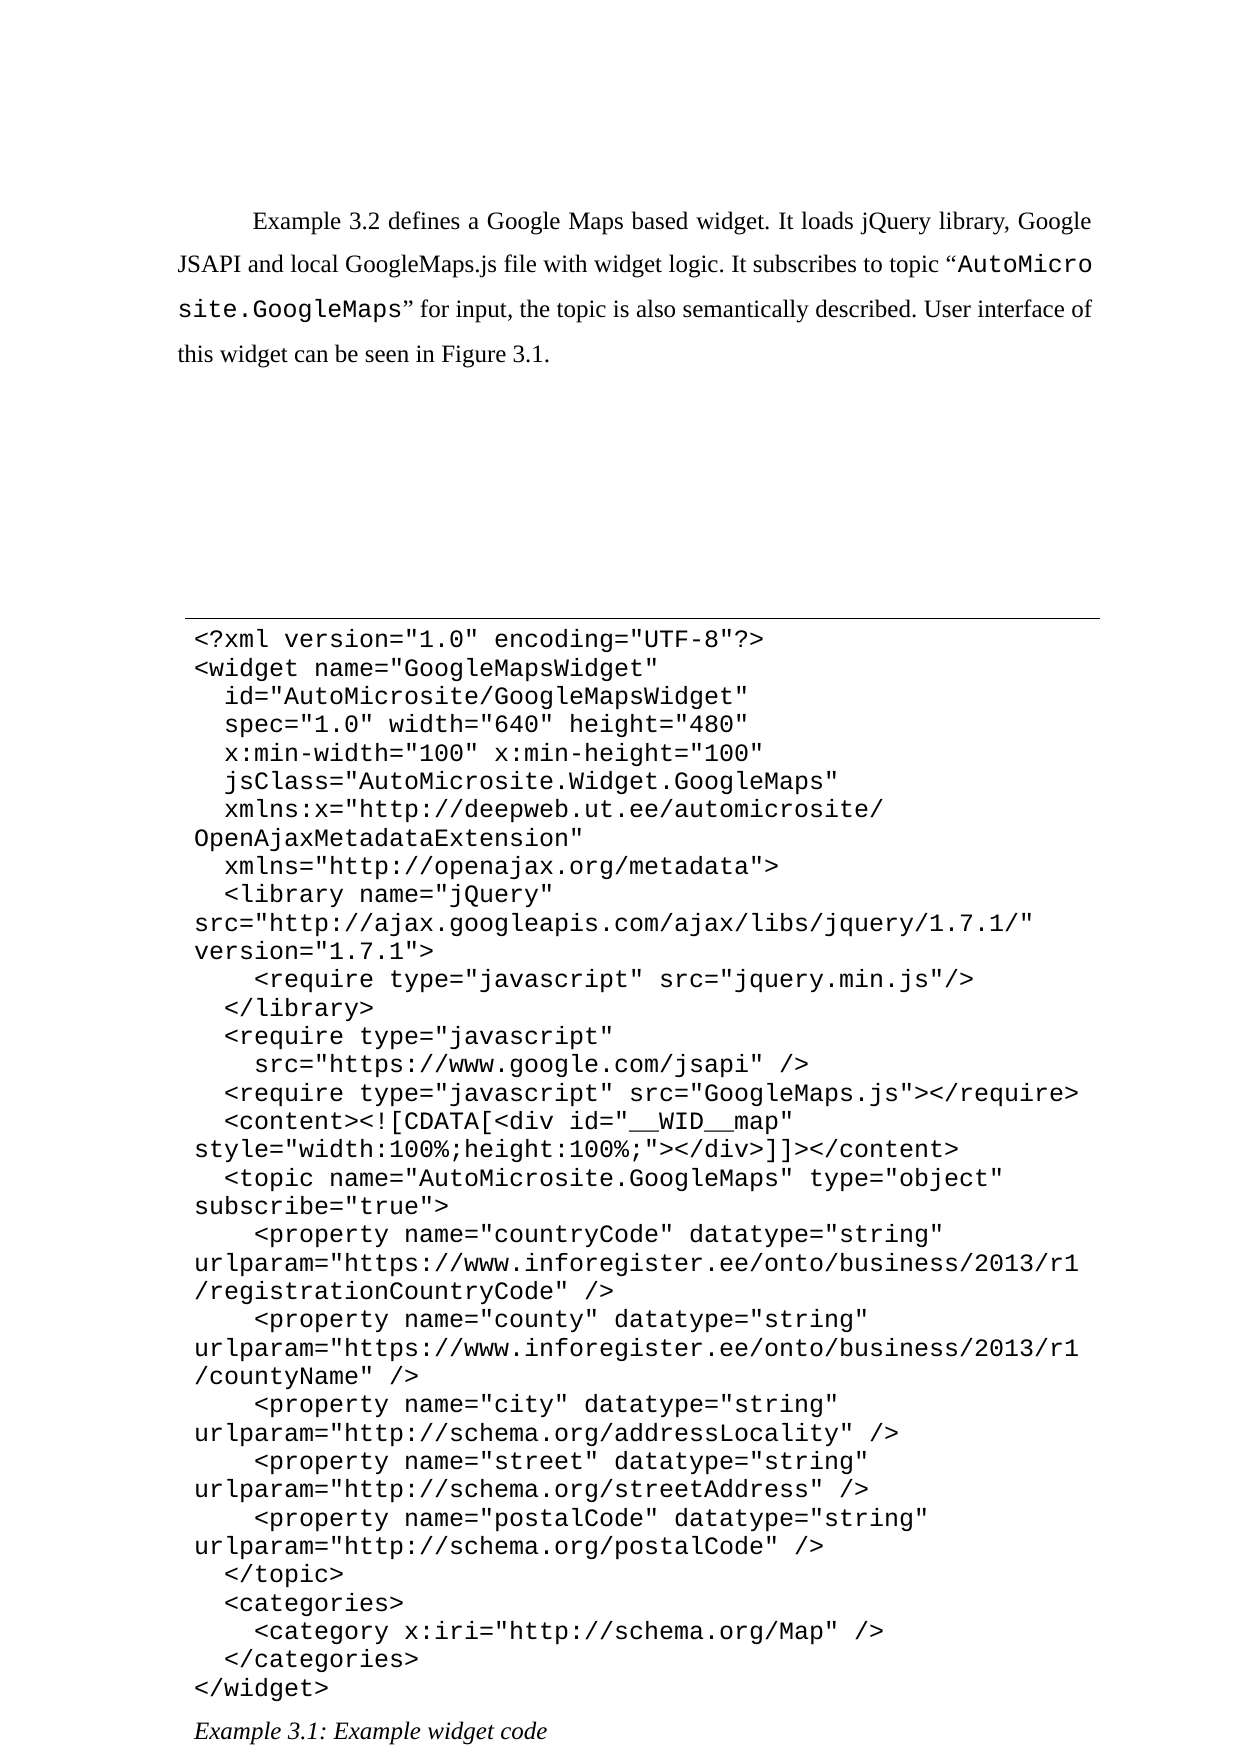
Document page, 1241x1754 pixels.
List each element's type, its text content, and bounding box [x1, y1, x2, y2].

text </categories> [194, 1647, 1092, 1675]
text <content><![CDATA[<div id="__WID__map" style="width:100%;height:100%;"></div>]]></content> [194, 1109, 1092, 1165]
text <widget name="GoogleMapsWidget" [194, 655, 1092, 684]
text <?xml version="1.0" encoding="UTF-8"?> [194, 627, 1092, 655]
text xmlns:x="http://deepweb.ut.ee/automicrosite/ [194, 797, 1092, 825]
text </topic> [194, 1562, 1092, 1590]
text <require type="javascript" src="GoogleMaps.js"></require> [194, 1080, 1092, 1109]
text src="https://www.google.com/jsapi" /> [194, 1052, 1092, 1080]
text <library name="jQuery" src="http://ajax.googleapis.com/ajax/libs/jquery/1.7.1/" version="1.7.1"> [194, 882, 1092, 967]
text <categories> [194, 1590, 1092, 1619]
text Example 3.1: Example widget code [194, 1716, 1092, 1745]
text id="AutoMicrosite/GoogleMapsWidget" [194, 684, 1092, 712]
text jsClass="AutoMicrosite.Widget.GoogleMaps" [194, 769, 1092, 797]
text <category x:iri="http://schema.org/Map" /> [194, 1619, 1092, 1647]
text spec="1.0" width="640" height="480" [194, 712, 1092, 740]
text <property name="city" datatype="string" urlparam="http://schema.org/addressLocality" /> [194, 1392, 1092, 1449]
text x:min-width="100" x:min-height="100" [194, 740, 1092, 769]
text <property name="street" datatype="string" urlparam="http://schema.org/streetAddress" /> [194, 1449, 1092, 1505]
text OpenAjaxMetadataExtension" [194, 825, 1092, 854]
text </widget> [194, 1675, 1092, 1704]
text <topic name="AutoMicrosite.GoogleMaps" type="object" subscribe="true"> [194, 1165, 1092, 1222]
text [185, 619, 1100, 1754]
text <property name="countryCode" datatype="string" urlparam="https://www.inforegister.ee/onto/business/2013/r1/registrationCountryCode" /> [194, 1222, 1092, 1307]
text <property name="postalCode" datatype="string" urlparam="http://schema.org/postalCode" /> [194, 1505, 1092, 1562]
text </library> [194, 995, 1092, 1024]
text <require type="javascript" [194, 1024, 1092, 1052]
text <require type="javascript" src="jquery.min.js"/> [194, 967, 1092, 995]
text Example 3.2 defines a Google Maps based widget. It loads jQuery library, Google JSAPI and local GoogleMaps.js file with widget logic. It subscribes to topic “AutoMicro site.GoogleMaps” for input, the topic is also semantically described. User interface of this widget can be seen in Figure 3.1. [177, 206, 1093, 368]
text <property name="county" datatype="string" urlparam="https://www.inforegister.ee/onto/business/2013/r1/countyName" /> [194, 1307, 1092, 1392]
text xmlns="http://openajax.org/metadata"> [194, 854, 1092, 882]
